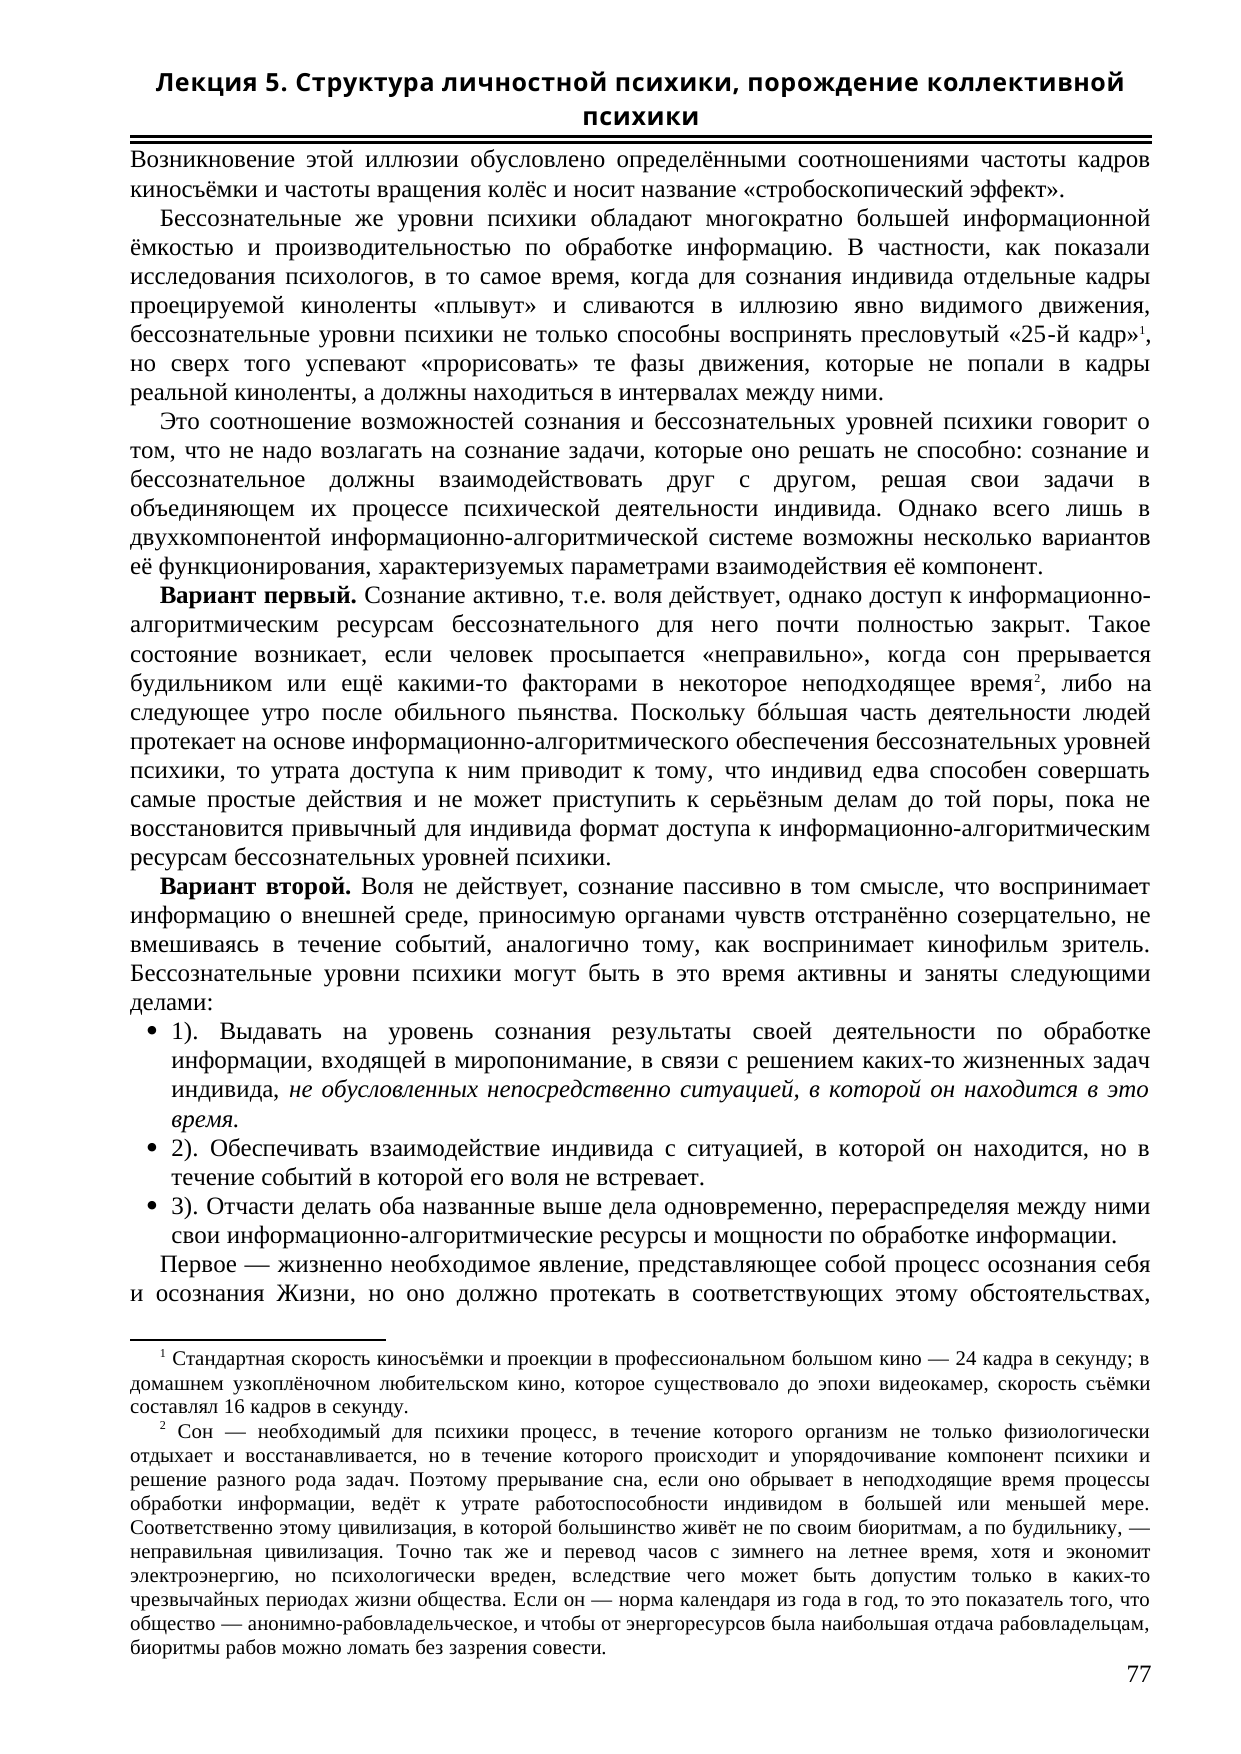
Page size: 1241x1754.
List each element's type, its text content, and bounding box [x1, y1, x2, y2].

text Возникновение этой иллюзии обусловлено определёнными соотношениями частоты кадров киносъёмки и частоты вращения колёс и носит название «стробоскопический эффект». [130, 144, 1152, 202]
text Вариант первый. Сознание активно, т.е. воля действует, однако доступ к информационно-алгоритмическим ресурсам бессознательного для него почти полностью закрыт. Такое состояние возникает, если человек просыпается «неправильно», когда сон прерывается будильником или ещё какими-то факторами в некоторое неподходящее время, либо на следующее утро после обильного пьянства. Поскольку бóльшая часть деятельности людей протекает на основе информационно-алгоритмического обеспечения бессознательных уровней психики, то утрата доступа к ним приводит к тому, что индивид едва способен совершать самые простые действия и не может приступить к серьёзным делам до той поры, пока не восстановится привычный для индивида формат доступа к информационно-алгоритмическим ресурсам бессознательных уровней психики. [130, 580, 1152, 871]
text Сон — необходимый для психики процесс, в течение которого организм не только физиологически отдыхает и восстанавливается, но в течение которого происходит и упорядочивание компонент психики и решение разного рода задач. Поэтому прерывание сна, если оно обрывает в неподходящие время процессы обработки информации, ведёт к утрате работоспособности индивидом в большей или меньшей мере. Соответственно этому цивилизация, в которой большинство живёт не по своим биоритмам, а по будильнику, — неправильная цивилизация. Точно так же и перевод часов с зимнего на летнее время, хотя и экономит электроэнергию, но психологически вреден, вследствие чего может быть допустим только в каких-то чрезвычайных периодах жизни общества. Если он — норма календаря из года в год, то это показатель того, что общество — анонимно-рабовладельческое, и чтобы от энергоресурсов была наибольшая отдача рабовладельцам, биоритмы рабов можно ломать без зазрения совести. [130, 1418, 1152, 1659]
text Бессознательные же уровни психики обладают многократно большей информационной ёмкостью и производительностью по обработке информацию. В частности, как показали исследования психологов, в то самое время, когда для сознания индивида отдельные кадры проецируемой киноленты «плывут» и сливаются в иллюзию явно видимого движения, бессознательные уровни психики не только способны воспринять пресловутый «25‑й кадр», но сверх того успевают «прорисовать» те фазы движения, которые не попали в кадры реальной киноленты, а должны находиться в интервалах между ними. [130, 202, 1152, 406]
list 1). Выдавать на уровень сознания результаты своей деятельности по обработке информации, входящей в миропонимание, в связи с решением каких-то жизненных задач индивида, не обусловленных непосредственно ситуацией, в которой он находится в это время. [148, 1016, 1152, 1132]
text Первое — жизненно необходимое явление, представляющее собой процесс осознания себя и осознания Жизни, но оно должно протекать в соответствующих этому обстоятельствах, [130, 1249, 1152, 1307]
text Это соотношение возможностей сознания и бессознательных уровней психики говорит о том, что не надо возлагать на сознание задачи, которые оно решать не способно: сознание и бессознательное должны взаимодействовать друг с другом, решая свои задачи в объединяющем их процессе психической деятельности индивида. Однако всего лишь в двухкомпонентой информационно-алгоритмической системе возможны несколько вариантов её функционирования, характеризуемых параметрами взаимодействия её компонент. [130, 406, 1152, 580]
text Вариант второй. Воля не действует, сознание пассивно в том смысле, что воспринимает информацию о внешней среде, приносимую органами чувств отстранённо созерцательно, не вмешиваясь в течение событий, аналогично тому, как воспринимает кинофильм зритель. Бессознательные уровни психики могут быть в это время активны и заняты следующими делами: [130, 871, 1152, 1016]
list 3). Отчасти делать оба названные выше дела одновременно, перераспределяя между ними свои информационно-алгоритмические ресурсы и мощности по обработке информации. [148, 1191, 1152, 1249]
list 2). Обеспечивать взаимодействие индивида с ситуацией, в которой он находится, но в течение событий в которой его воля не встревает. [148, 1132, 1152, 1191]
text Стандартная скорость киносъёмки и проекции в профессиональном большом кино — 24 кадра в секунду; в домашнем узкоплёночном любительском кино, которое существовало до эпохи видеокамер, скорость съёмки составлял 16 кадров в секунду. [130, 1346, 1152, 1418]
